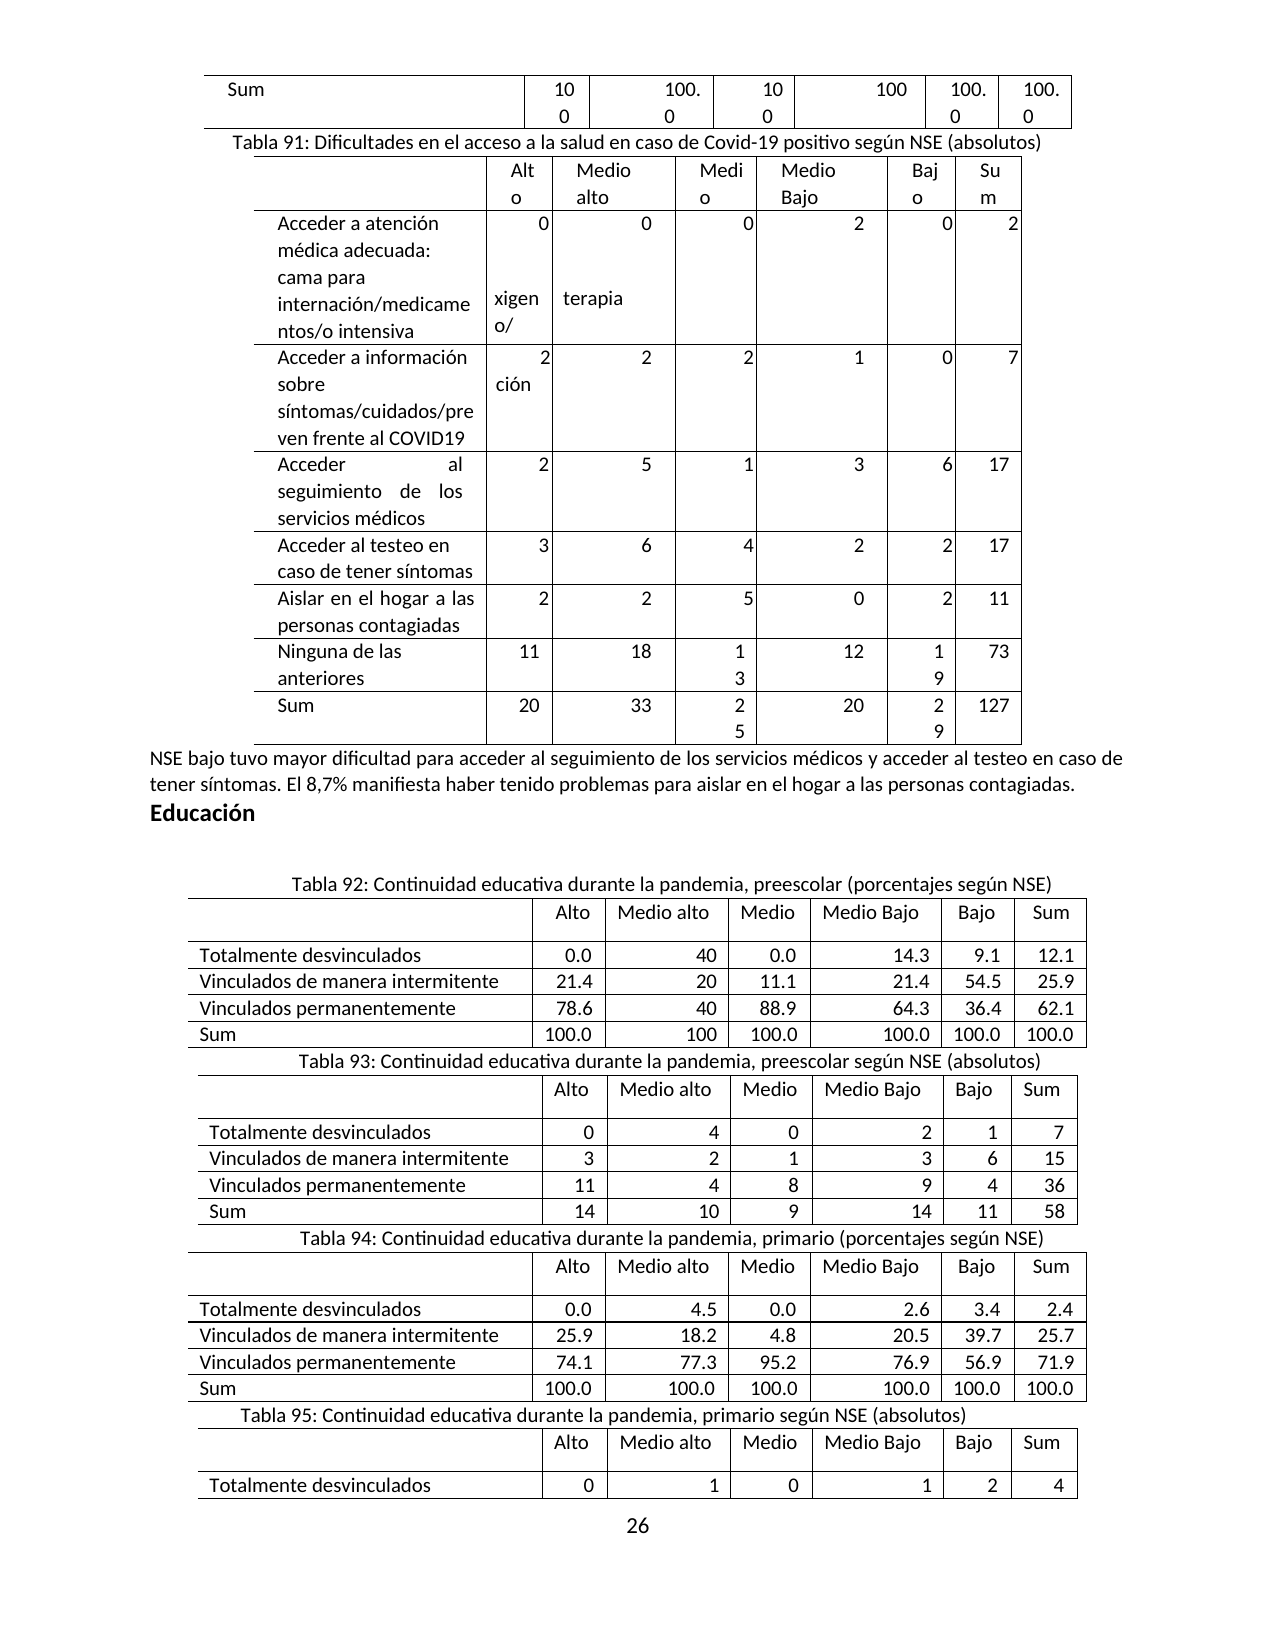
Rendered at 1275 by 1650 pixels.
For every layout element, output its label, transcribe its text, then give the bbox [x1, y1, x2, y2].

table_cell 1 [944, 1119, 1011, 1144]
table_header Bajo [944, 1429, 1011, 1471]
table_cell 20 [606, 969, 728, 994]
table_cell 1 [676, 452, 756, 531]
table_cell 6 [888, 452, 955, 531]
table_cell Vinculados de manera intermitente [188, 969, 532, 994]
table_cell 77.3 [606, 1349, 728, 1374]
table_cell 20.5 [811, 1323, 941, 1348]
table_cell 21.4 [533, 969, 605, 994]
table_cell Vinculados permanentemente [188, 995, 532, 1021]
table_cell 18.2 [606, 1323, 728, 1348]
table_cell 2 [944, 1472, 1011, 1498]
table_cell 2 [676, 345, 756, 451]
table_header [188, 899, 532, 941]
table_cell Sum [204, 76, 524, 128]
table_cell 2 [757, 211, 887, 343]
table_cell 2.4 [1015, 1296, 1086, 1321]
table_cell 25.9 [533, 1323, 605, 1348]
table_cell Vinculados de manera intermitente [198, 1146, 542, 1171]
table_cell 4 [1012, 1472, 1077, 1498]
table_cell 7 [956, 345, 1021, 451]
table_cell 64.3 [811, 995, 941, 1021]
table_cell 4.5 [606, 1296, 728, 1321]
table_header Medio alto [608, 1429, 730, 1471]
table_cell 14 [543, 1199, 607, 1224]
table_cell 100 [606, 1022, 728, 1047]
table_header Medio alto [608, 1076, 730, 1118]
table_cell Totalmente desvinculados [198, 1472, 542, 1498]
table_cell 11 [487, 639, 552, 691]
table_cell 40 [606, 995, 728, 1021]
table_header Medio [729, 899, 810, 941]
table_cell 2 [553, 345, 675, 451]
table_cell 62.1 [1015, 995, 1086, 1021]
table_cell 0 terapia [553, 211, 675, 343]
table_cell 100 [525, 76, 589, 128]
table_cell 11 [956, 585, 1021, 637]
table_cell 18 [553, 639, 675, 691]
table_cell 5 [553, 452, 675, 531]
table_cell 1 [813, 1472, 943, 1498]
table_header Sum [1012, 1429, 1077, 1471]
table_cell 8 [731, 1172, 812, 1197]
table_cell 25.9 [1015, 969, 1086, 994]
table_cell Vinculados permanentemente [198, 1172, 542, 1197]
text Tabla 93: Continuidad educativa durante la pandemia, preescolar según NSE (absolutos) [150, 1048, 1042, 1073]
table_cell 3 [813, 1146, 943, 1171]
table_cell 2 [757, 532, 887, 584]
table_cell 2 [608, 1146, 730, 1171]
table_cell 17 [956, 532, 1021, 584]
table_cell 76.9 [811, 1349, 941, 1374]
table_cell 2 [487, 585, 552, 637]
table_header Bajo [942, 1253, 1014, 1295]
table_cell 5 [676, 585, 756, 637]
table_cell 7 [1012, 1119, 1077, 1144]
table_cell 58 [1012, 1199, 1077, 1224]
table_cell 2.6 [811, 1296, 941, 1321]
table_cell 4.8 [729, 1323, 810, 1348]
table_header Sum [1015, 1253, 1086, 1295]
table_cell 100.0 [999, 76, 1071, 128]
table_cell 4 [676, 532, 756, 584]
table_cell 100.0 [729, 1375, 810, 1401]
table_cell 9 [813, 1172, 943, 1197]
table_cell 100.0 [811, 1022, 941, 1047]
table_cell 54.5 [942, 969, 1014, 994]
table_header [198, 1076, 542, 1118]
table_cell 29 [888, 692, 955, 744]
table_header Medio alto [606, 1253, 728, 1295]
table_cell 1 [608, 1472, 730, 1498]
table_header Sum [1015, 899, 1086, 941]
subtitle Educación [149, 797, 1125, 828]
table_cell 39.7 [942, 1323, 1014, 1348]
table_cell Acceder a atención médica adecuada: cama para internación/medicamentos/o intensiva [254, 211, 486, 343]
table_cell 100.0 [926, 76, 998, 128]
table_cell 0 [731, 1119, 812, 1144]
table_header Bajo [888, 157, 955, 209]
table_cell 0.0 [533, 942, 605, 968]
table_cell Sum [198, 1199, 542, 1224]
table_cell 4 [608, 1119, 730, 1144]
table_header Alto [533, 899, 605, 941]
table_cell 95.2 [729, 1349, 810, 1374]
table_cell 6 [553, 532, 675, 584]
table_header Medio alto [606, 899, 728, 941]
table_cell 127 [956, 692, 1021, 744]
table_cell 21.4 [811, 969, 941, 994]
table_cell Aislar en el hogar a las personas contagiadas [254, 585, 486, 637]
table_cell Sum [254, 692, 486, 744]
table_cell 2 [888, 532, 955, 584]
table_cell 0 [731, 1472, 812, 1498]
text NSE bajo tuvo mayor dificultad para acceder al seguimiento de los servicios médicos y acceder al testeo en caso de tener síntomas. El 8,7% manifiesta haber tenido problemas para aislar en el hogar a las personas contagiadas. [149, 745, 1125, 796]
table_cell 100.0 [606, 1375, 728, 1401]
table_header Medio [676, 157, 756, 209]
table_header Alto [533, 1253, 605, 1295]
table_cell 11 [543, 1172, 607, 1197]
table_cell Ninguna de las anteriores [254, 639, 486, 691]
table_cell 14 [813, 1199, 943, 1224]
table_cell 0 [543, 1119, 607, 1144]
table_cell 10 [608, 1199, 730, 1224]
table_cell 33 [553, 692, 675, 744]
table_cell 71.9 [1015, 1349, 1086, 1374]
table_cell 100.0 [590, 76, 713, 128]
table_cell 12.1 [1015, 942, 1086, 968]
table_cell 4 [608, 1172, 730, 1197]
table_header Bajo [942, 899, 1014, 941]
table_cell 56.9 [942, 1349, 1014, 1374]
table_cell 0.0 [533, 1296, 605, 1321]
table_cell 2 [553, 585, 675, 637]
table_cell 2 [813, 1119, 943, 1144]
table_cell Acceder a información sobre síntomas/cuidados/preven frente al COVID19 [254, 345, 486, 451]
table_cell 0.0 [729, 1296, 810, 1321]
text Tabla 92: Continuidad educativa durante la pandemia, preescolar (porcentajes según NSE) [150, 871, 1053, 897]
table_cell 78.6 [533, 995, 605, 1021]
table_cell 25 [676, 692, 756, 744]
table_header Medio [729, 1253, 810, 1295]
table_cell 100.0 [1015, 1022, 1086, 1047]
table_cell 100.0 [811, 1375, 941, 1401]
table_cell 0 [888, 211, 955, 343]
table_header Alto [543, 1429, 607, 1471]
table_cell 0 [676, 211, 756, 343]
table_cell Acceder al seguimiento de los servicios médicos [254, 452, 486, 531]
table_cell 13 [676, 639, 756, 691]
table_cell 74.1 [533, 1349, 605, 1374]
table_cell 100 [714, 76, 794, 128]
table_cell 3.4 [942, 1296, 1014, 1321]
table_cell 2 [956, 211, 1021, 343]
table_cell 2 [487, 452, 552, 531]
table_cell 0.0 [729, 942, 810, 968]
table_header Bajo [944, 1076, 1011, 1118]
table_cell 3 [757, 452, 887, 531]
table_cell Sum [188, 1022, 532, 1047]
table_cell 100.0 [729, 1022, 810, 1047]
table_cell 9 [731, 1199, 812, 1224]
table_cell 1 [757, 345, 887, 451]
table_header [198, 1429, 542, 1471]
table_cell 40 [606, 942, 728, 968]
table_header [188, 1253, 532, 1295]
table_cell 1 [731, 1146, 812, 1171]
table_cell 20 [757, 692, 887, 744]
table_cell 88.9 [729, 995, 810, 1021]
table_cell 0 xigeno/ [487, 211, 552, 343]
table_header Alto [543, 1076, 607, 1118]
table_cell 73 [956, 639, 1021, 691]
table_cell Totalmente desvinculados [198, 1119, 542, 1144]
table_cell 11.1 [729, 969, 810, 994]
text Tabla 91: Dificultades en el acceso a la salud en caso de Covid-19 positivo según NSE (absolutos) [150, 129, 1125, 155]
table_cell 12 [757, 639, 887, 691]
table_cell 11 [944, 1199, 1011, 1224]
table_cell Sum [188, 1375, 532, 1401]
table_cell 0 [757, 585, 887, 637]
table_cell Acceder al testeo en caso de tener síntomas [254, 532, 486, 584]
table_cell 25.7 [1015, 1323, 1086, 1348]
table_cell 0 [888, 345, 955, 451]
table_cell 100.0 [942, 1022, 1014, 1047]
table_cell 3 [487, 532, 552, 584]
table_cell 4 [944, 1172, 1011, 1197]
table_header Medio Bajo [811, 899, 941, 941]
table_cell 19 [888, 639, 955, 691]
table_cell Vinculados de manera intermitente [188, 1323, 532, 1348]
table_cell 17 [956, 452, 1021, 531]
text Tabla 94: Continuidad educativa durante la pandemia, primario (porcentajes según NSE) [150, 1225, 1045, 1250]
table_cell 0 [543, 1472, 607, 1498]
table_cell Totalmente desvinculados [188, 942, 532, 968]
table_cell 36.4 [942, 995, 1014, 1021]
table_cell Vinculados permanentemente [188, 1349, 532, 1374]
table_header Medio Bajo [813, 1429, 943, 1471]
table_header Sum [1012, 1076, 1077, 1118]
table_header Alto [487, 157, 552, 209]
table_cell 2 [888, 585, 955, 637]
table_cell 100.0 [1015, 1375, 1086, 1401]
table_cell 100 [795, 76, 925, 128]
table_cell 100.0 [942, 1375, 1014, 1401]
table_header Medio [731, 1076, 812, 1118]
table_header Medio Bajo [757, 157, 887, 209]
table_cell 9.1 [942, 942, 1014, 968]
table_cell 20 [487, 692, 552, 744]
table_cell 3 [543, 1146, 607, 1171]
table_cell 2 ción [487, 345, 552, 451]
table_cell 36 [1012, 1172, 1077, 1197]
table_cell Totalmente desvinculados [188, 1296, 532, 1321]
table_cell 14.3 [811, 942, 941, 968]
text Tabla 95: Continuidad educativa durante la pandemia, primario según NSE (absolutos) [240, 1402, 1125, 1427]
table_cell 100.0 [533, 1022, 605, 1047]
table_header [254, 157, 486, 209]
table_header Medio alto [553, 157, 675, 209]
table_header Medio Bajo [811, 1253, 941, 1295]
table_header Sum [956, 157, 1021, 209]
table_cell 15 [1012, 1146, 1077, 1171]
table_cell 6 [944, 1146, 1011, 1171]
table_cell 100.0 [533, 1375, 605, 1401]
table_header Medio Bajo [813, 1076, 943, 1118]
table_header Medio [731, 1429, 812, 1471]
